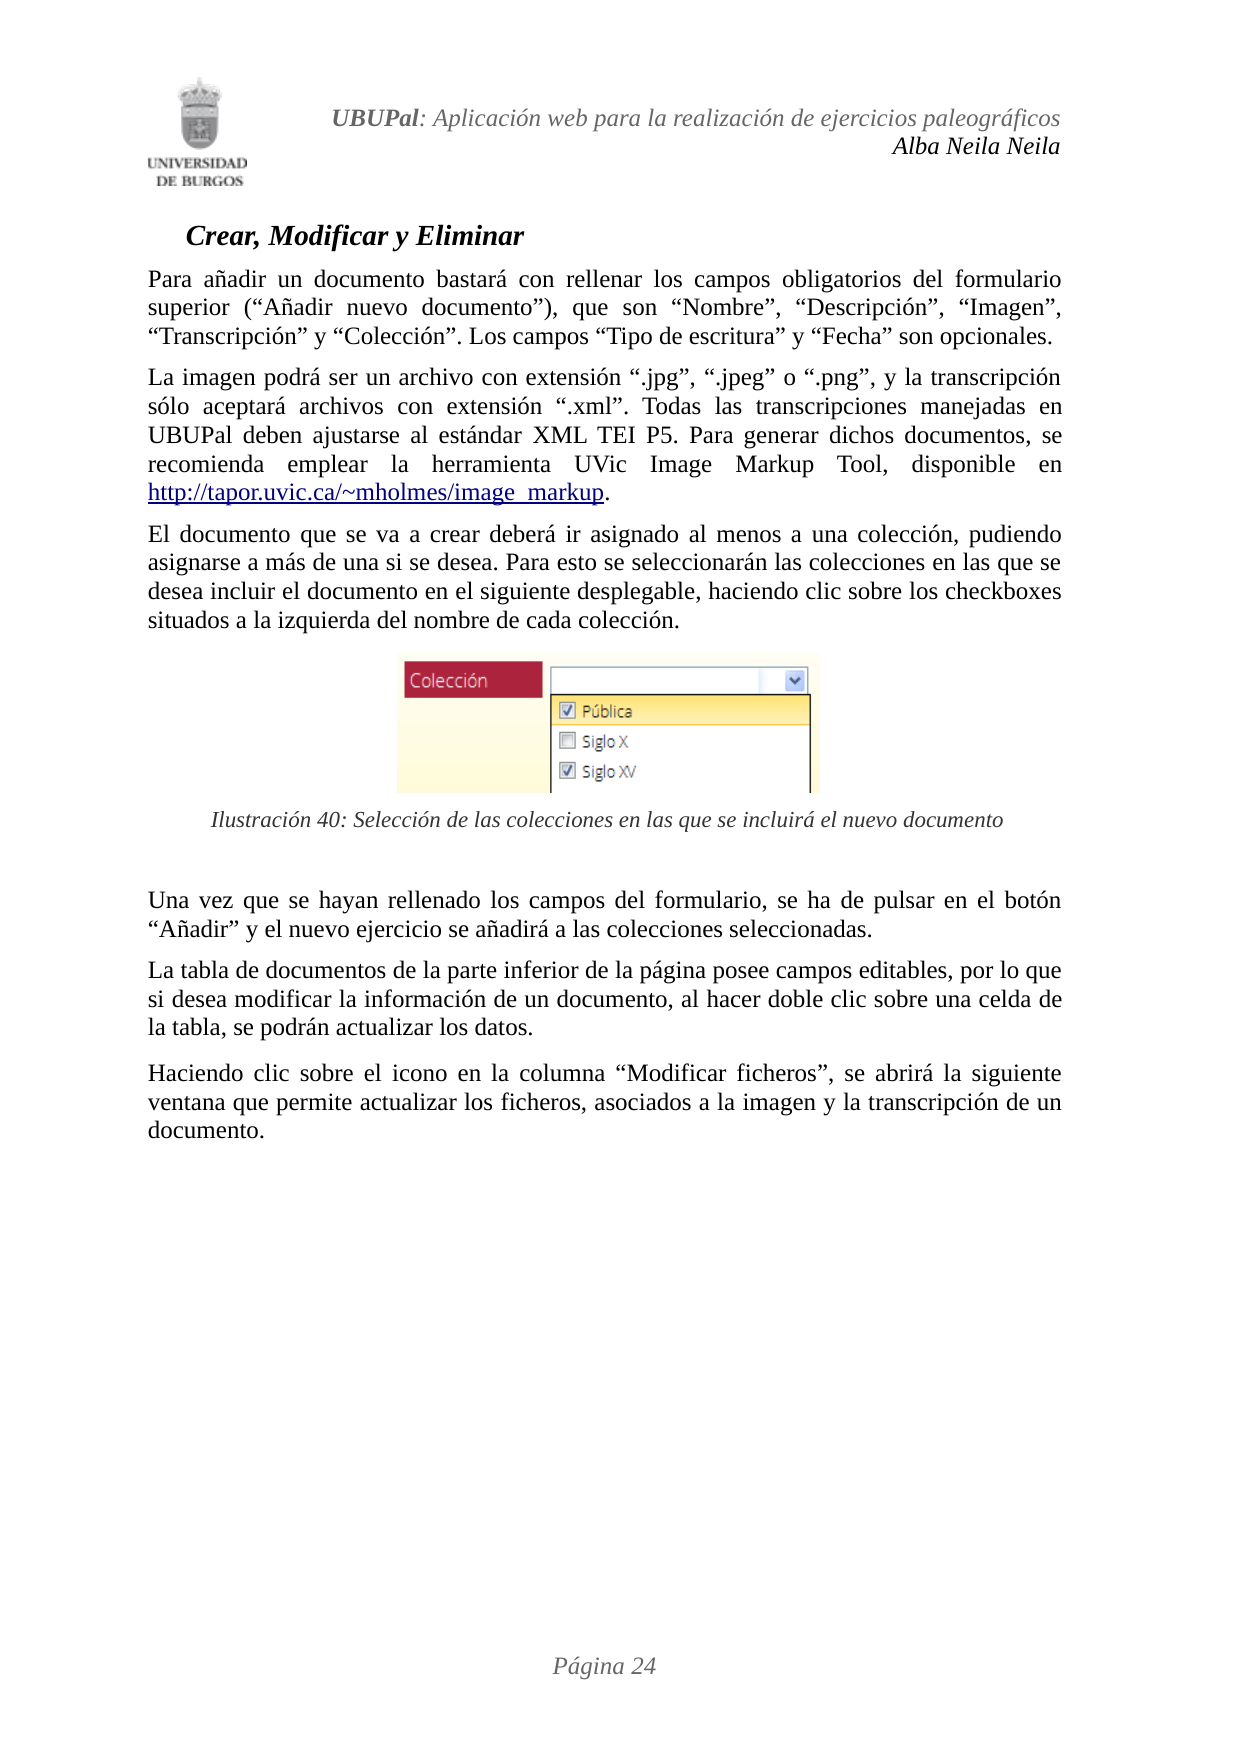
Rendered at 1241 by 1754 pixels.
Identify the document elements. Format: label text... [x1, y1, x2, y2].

text Ilustración 41: Selección de las colecciones en las que se incluirá el nuevo documento [183, 664, 1034, 832]
text Para añadir un documento bastará con rellenar los campos obligatorios del formulario superior (“Añadir nuevo documento”), que son “Nombre”, “Descripción”, “Imagen”, “Transcripción” y “Colección”. Los campos “Tipo de escritura” y “Fecha” son opcionales. [148, 264, 1063, 350]
subtitle Crear, Modificar y Eliminar [186, 218, 1063, 252]
picture [147, 77, 247, 186]
text La imagen podrá ser un archivo con extensión “.jpg”, “.jpeg” o “.png”, y la transcripción sólo aceptará archivos con extensión “.xml”. Todas las transcripciones manejadas en UBUPal deben ajustarse al estándar XML TEI P5. Para generar dichos documentos, se recomienda emplear la herramienta UVic Image Markup Tool, disponible en http://tapor.uvic.ca/~mholmes/image_markup. [148, 362, 1063, 506]
text El documento que se va a crear deberá ir asignado al menos a una colección, pudiendo asignarse a más de una si se desea. Para esto se seleccionarán las colecciones en las que se desea incluir el documento en el siguiente desplegable, haciendo clic sobre los checkboxes situados a la izquierda del nombre de cada colección. [148, 519, 1063, 634]
text Haciendo clic sobre el icono en la columna “Modificar ficheros”, se abrirá la siguiente ventana que permite actualizar los ficheros, asociados a la imagen y la transcripción de un documento. [148, 1058, 1063, 1144]
text Una vez que se hayan rellenado los campos del formulario, se ha de pulsar en el botón “Añadir” y el nuevo ejercicio se añadirá a las colecciones seleccionadas. [148, 885, 1063, 942]
text La tabla de documentos de la parte inferior de la página posee campos editables, por lo que si desea modificar la información de un documento, al hacer doble clic sobre una celda de la tabla, se podrán actualizar los datos. [148, 955, 1063, 1041]
